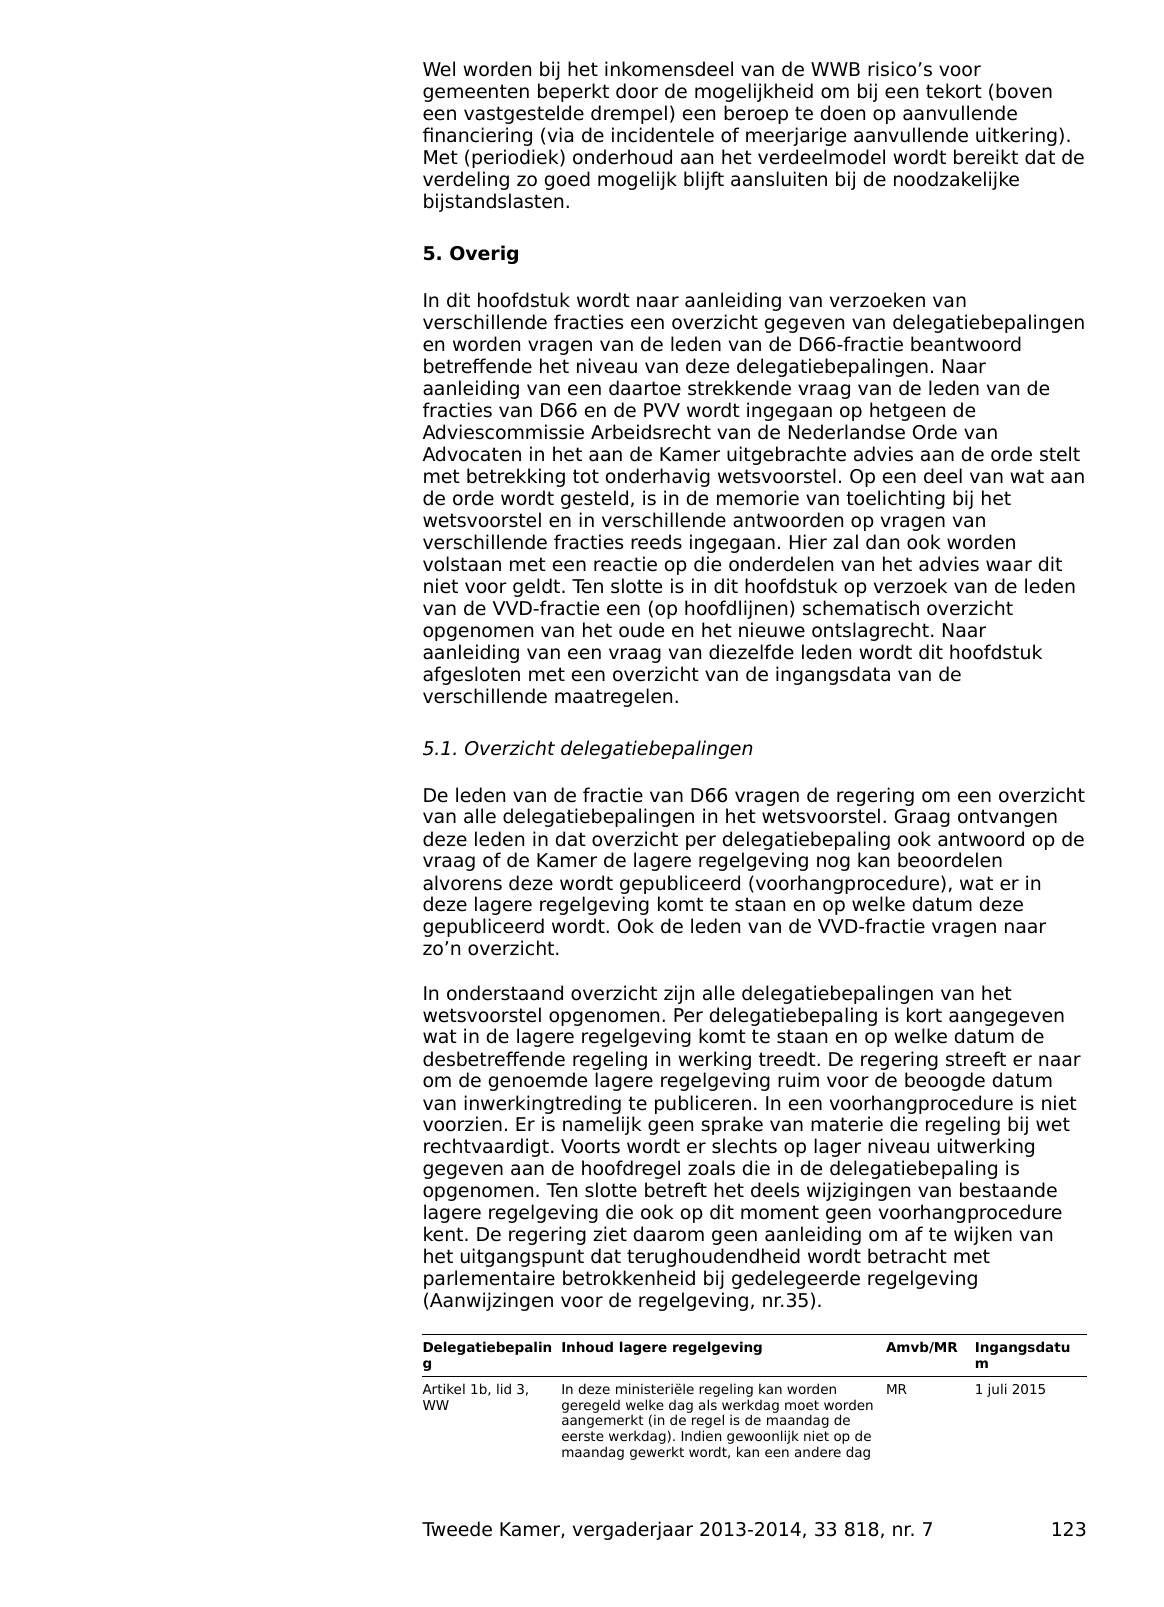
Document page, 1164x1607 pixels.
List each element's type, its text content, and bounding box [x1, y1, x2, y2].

table_header Delegatiebepaling [422, 1335, 555, 1376]
table_header Inhoud lagere regelgeving [555, 1335, 880, 1376]
table_header Amvb/MR [880, 1335, 968, 1376]
text In onderstaand overzicht zijn alle delegatiebepalingen van het wetsvoorstel opgenomen. Per delegatiebepaling is kort aangegeven wat in de lagere regelgeving komt te staan en op welke datum de desbetreffende regeling in werking treedt. De regering streeft er naar om de genoemde lagere regelgeving ruim voor de beoogde datum van inwerkingtreding te publiceren. In een voorhangprocedure is niet voorzien. Er is namelijk geen sprake van materie die regeling bij wet rechtvaardigt. Voorts wordt er slechts op lager niveau uitwerking gegeven aan de hoofdregel zoals die in de delegatiebepaling is opgenomen. Ten slotte betreft het deels wijzigingen van bestaande lagere regelgeving die ook op dit moment geen voorhangprocedure kent. De regering ziet daarom geen aanleiding om af te wijken van het uitgangspunt dat terughoudendheid wordt betracht met parlementaire betrokkenheid bij gedelegeerde regelgeving (Aanwijzingen voor de regelgeving, nr.35). [422, 982, 1087, 1312]
table_header Ingangsdatum [969, 1335, 1087, 1376]
text De leden van de fractie van D66 vragen de regering om een overzicht van alle delegatiebepalingen in het wetsvoorstel. Graag ontvangen deze leden in dat overzicht per delegatiebepaling ook antwoord op de vraag of de Kamer de lagere regelgeving nog kan beoordelen alvorens deze wordt gepubliceerd (voorhangprocedure), wat er in deze lagere regelgeving komt te staan en op welke datum deze gepubliceerd wordt. Ook de leden van de VVD-fractie vragen naar zo’n overzicht. [422, 784, 1087, 960]
text Wel worden bij het inkomensdeel van de WWB risico’s voor gemeenten beperkt door de mogelijkheid om bij een tekort (boven een vastgestelde drempel) een beroep te doen op aanvullende financiering (via de incidentele of meerjarige aanvullende uitkering). Met (periodiek) onderhoud aan het verdeelmodel wordt bereikt dat de verdeling zo goed mogelijk blijft aansluiten bij de noodzakelijke bijstandslasten. [422, 59, 1087, 213]
table_cell Artikel 1b, lid 3, WW [422, 1377, 555, 1460]
table_cell 1 juli 2015 [969, 1377, 1087, 1460]
subtitle 5. Overig [422, 243, 1087, 265]
subtitle 5.1. Overzicht delegatiebepalingen [422, 737, 1087, 759]
table_cell In deze ministeriële regeling kan worden geregeld welke dag als werkdag moet worden aangemerkt (in de regel is de maandag de eerste werkdag). Indien gewoonlijk niet op de maandag gewerkt wordt, kan een andere dag [555, 1377, 880, 1460]
text In dit hoofdstuk wordt naar aanleiding van verzoeken van verschillende fracties een overzicht gegeven van delegatiebepalingen en worden vragen van de leden van de D66-fractie beantwoord betreffende het niveau van deze delegatiebepalingen. Naar aanleiding van een daartoe strekkende vraag van de leden van de fracties van D66 en de PVV wordt ingegaan op hetgeen de Adviescommissie Arbeidsrecht van de Nederlandse Orde van Advocaten in het aan de Kamer uitgebrachte advies aan de orde stelt met betrekking tot onderhavig wetsvoorstel. Op een deel van wat aan de orde wordt gesteld, is in de memorie van toelichting bij het wetsvoorstel en in verschillende antwoorden op vragen van verschillende fracties reeds ingegaan. Hier zal dan ook worden volstaan met een reactie op die onderdelen van het advies waar dit niet voor geldt. Ten slotte is in dit hoofdstuk op verzoek van de leden van de VVD-fractie een (op hoofdlijnen) schematisch overzicht opgenomen van het oude en het nieuwe ontslagrecht. Naar aanleiding van een vraag van diezelfde leden wordt dit hoofdstuk afgesloten met een overzicht van de ingangsdata van de verschillende maatregelen. [422, 290, 1087, 707]
table_cell MR [880, 1377, 968, 1460]
